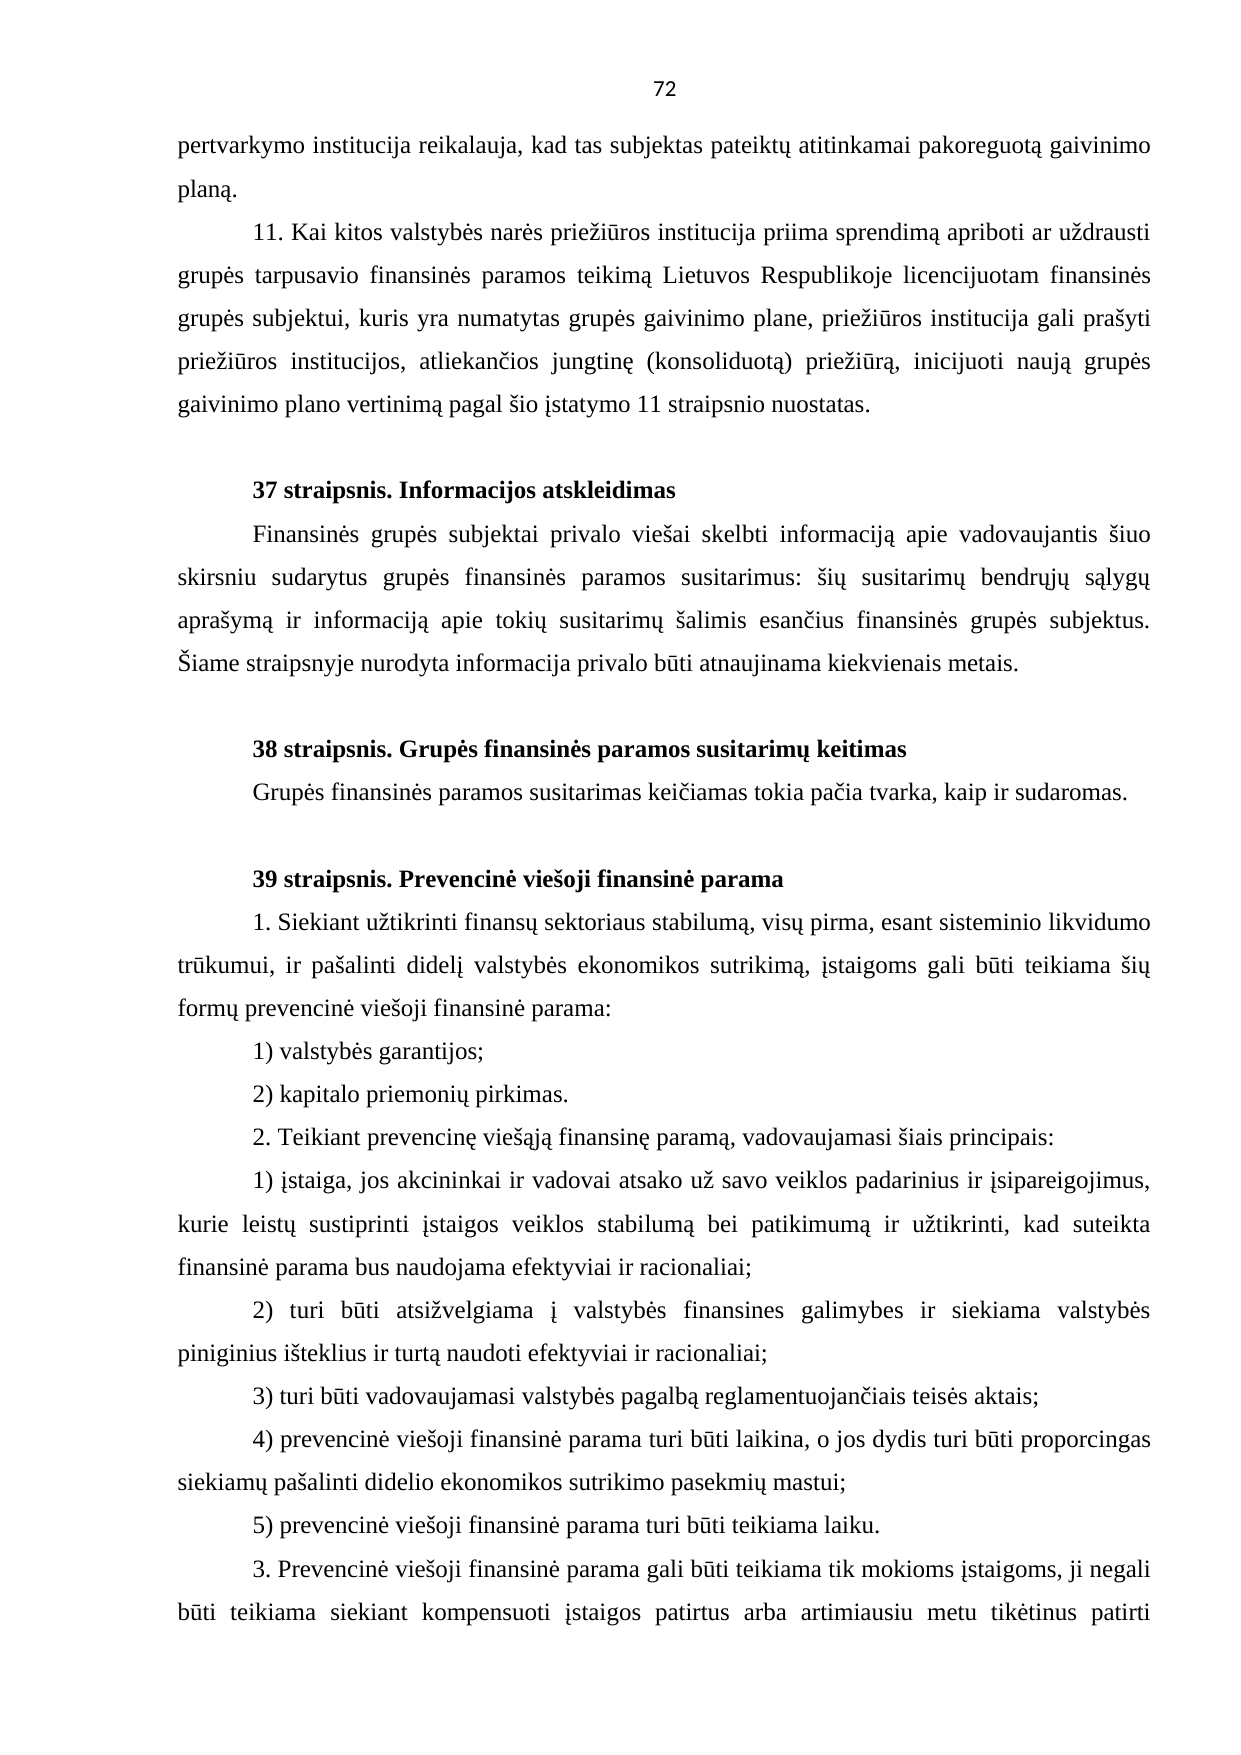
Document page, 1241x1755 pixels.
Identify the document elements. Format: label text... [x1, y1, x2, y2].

text 5) prevencinė viešoji finansinė parama turi būti teikiama laiku. [177, 1511, 1152, 1539]
text 39 straipsnis. Prevencinė viešoji finansinė parama [177, 864, 1152, 892]
text 3) turi būti vadovaujamasi valstybės pagalbą reglamentuojančiais teisės aktais; [177, 1381, 1152, 1410]
text 2. Teikiant prevencinę viešąją finansinę paramą, vadovaujamasi šiais principais: [177, 1122, 1152, 1151]
text pertvarkymo institucija reikalauja, kad tas subjektas pateiktų atitinkamai pakoreguotą gaivinimo planą. [177, 131, 1152, 202]
text 11. Kai kitos valstybės narės priežiūros institucija priima sprendimą apriboti ar uždrausti grupės tarpusavio finansinės paramos teikimą Lietuvos Respublikoje licencijuotam finansinės grupės subjektui, kuris yra numatytas grupės gaivinimo plane, priežiūros institucija gali prašyti priežiūros institucijos, atliekančios jungtinę (konsoliduotą) priežiūrą, inicijuoti naują grupės gaivinimo plano vertinimą pagal šio įstatymo 11 straipsnio nuostatas. [177, 217, 1152, 418]
text 1) valstybės garantijos; [177, 1036, 1152, 1065]
text 37 straipsnis. Informacijos atskleidimas [177, 476, 1152, 504]
text 2) turi būti atsižvelgiama į valstybės finansines galimybes ir siekiama valstybės piniginius išteklius ir turtą naudoti efektyviai ir racionaliai; [177, 1295, 1152, 1367]
text 3. Prevencinė viešoji finansinė parama gali būti teikiama tik mokioms įstaigoms, ji negali būti teikiama siekiant kompensuoti įstaigos patirtus arba artimiausiu metu tikėtinus patirti [177, 1554, 1152, 1626]
text 38 straipsnis. Grupės finansinės paramos susitarimų keitimas [177, 734, 1152, 763]
text Finansinės grupės subjektai privalo viešai skelbti informaciją apie vadovaujantis šiuo skirsniu sudarytus grupės finansinės paramos susitarimus: šių susitarimų bendrųjų sąlygų aprašymą ir informaciją apie tokių susitarimų šalimis esančius finansinės grupės subjektus. Šiame straipsnyje nurodyta informacija privalo būti atnaujinama kiekvienais metais. [177, 519, 1152, 677]
text 4) prevencinė viešoji finansinė parama turi būti laikina, o jos dydis turi būti proporcingas siekiamų pašalinti didelio ekonomikos sutrikimo pasekmių mastui; [177, 1424, 1152, 1496]
text 1) įstaiga, jos akcininkai ir vadovai atsako už savo veiklos padarinius ir įsipareigojimus, kurie leistų sustiprinti įstaigos veiklos stabilumą bei patikimumą ir užtikrinti, kad suteikta finansinė parama bus naudojama efektyviai ir racionaliai; [177, 1166, 1152, 1281]
text 1. Siekiant užtikrinti finansų sektoriaus stabilumą, visų pirma, esant sisteminio likvidumo trūkumui, ir pašalinti didelį valstybės ekonomikos sutrikimą, įstaigoms gali būti teikiama šių formų prevencinė viešoji finansinė parama: [177, 907, 1152, 1022]
text Grupės finansinės paramos susitarimas keičiamas tokia pačia tvarka, kaip ir sudaromas. [177, 777, 1152, 806]
text 2) kapitalo priemonių pirkimas. [177, 1079, 1152, 1108]
